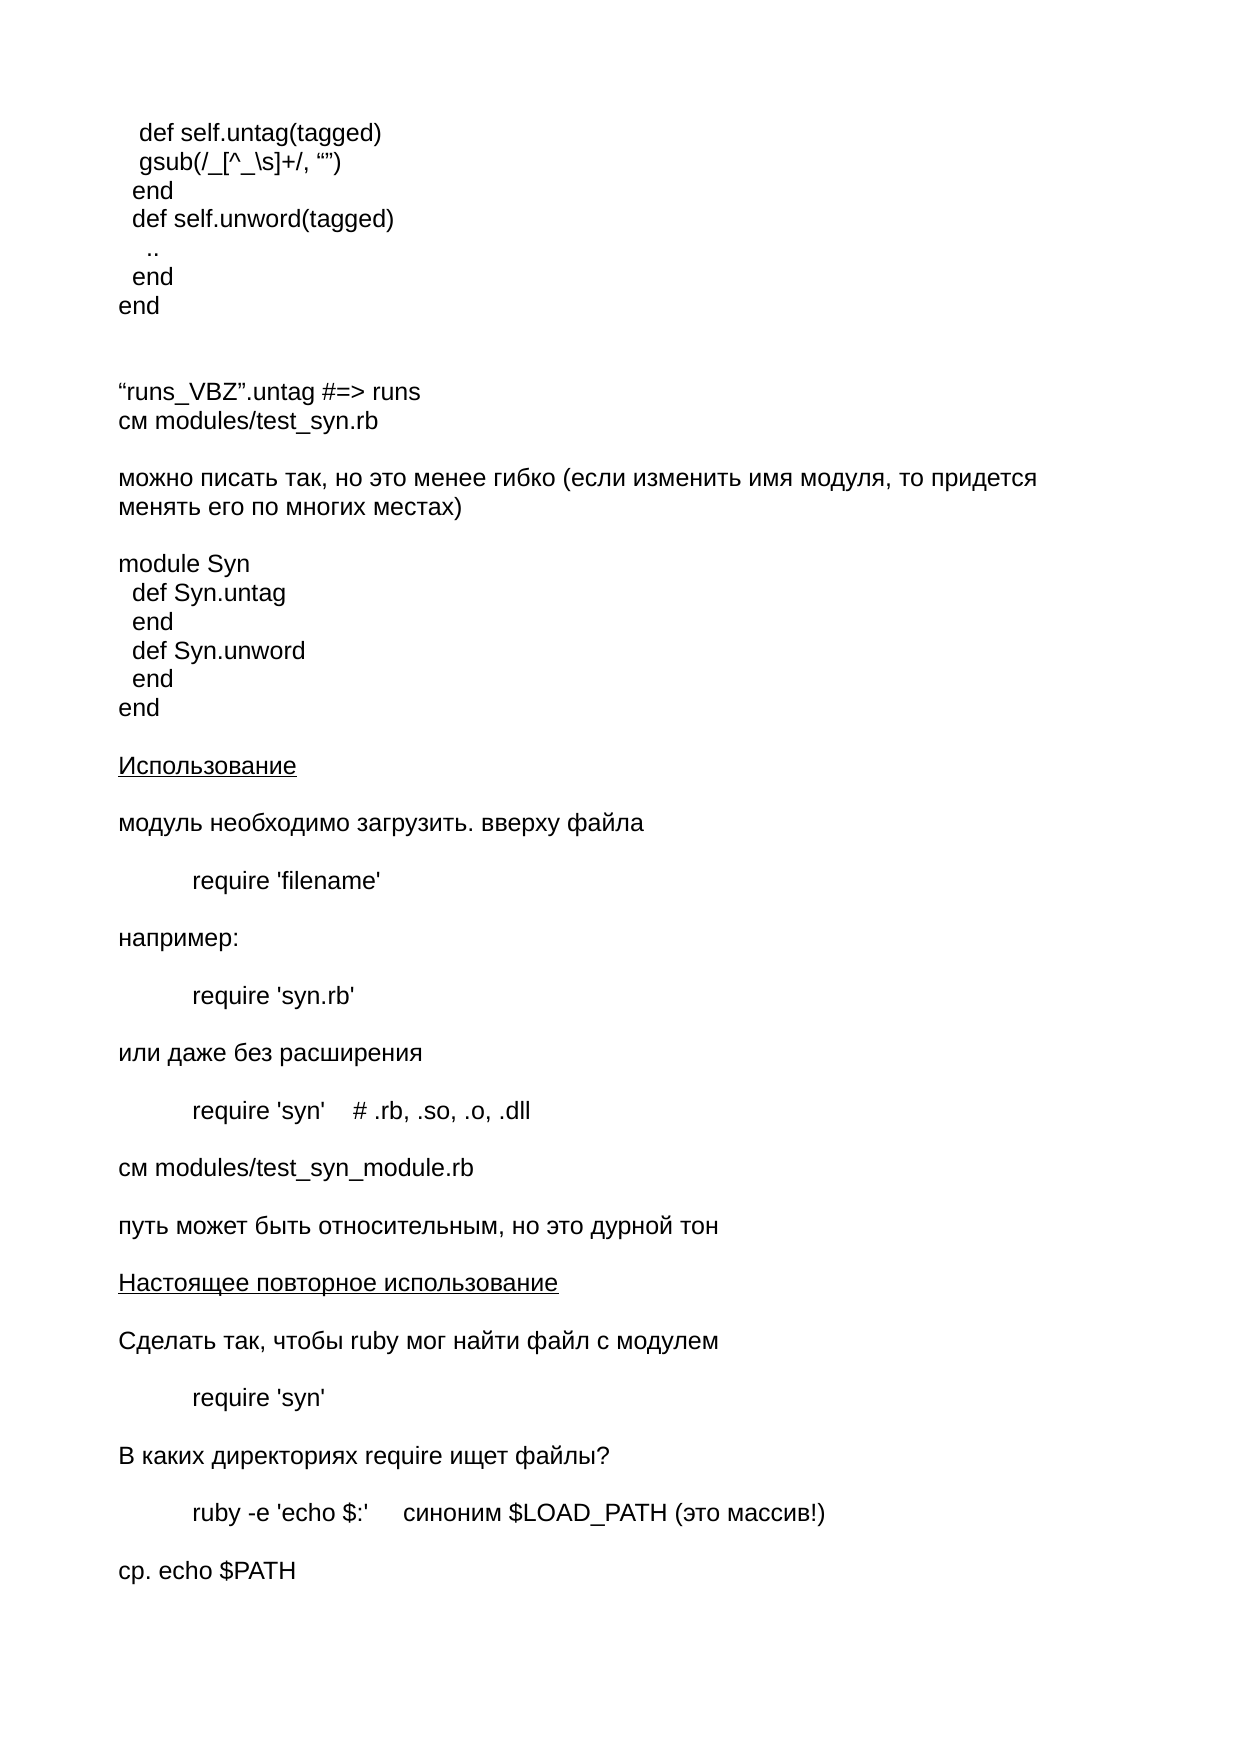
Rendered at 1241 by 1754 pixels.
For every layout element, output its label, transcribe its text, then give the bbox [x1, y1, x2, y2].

text например: [118, 923, 1122, 952]
text end [118, 291, 1122, 319]
text ruby -e 'echo $:' синоним $LOAD_PATH (это массив!) [118, 1498, 1122, 1527]
text def self.unword(tagged) [118, 204, 1122, 233]
text end [118, 664, 1122, 693]
text Использование [118, 751, 1122, 779]
text или даже без расширения [118, 1038, 1122, 1067]
text end [118, 693, 1122, 722]
text require 'syn' [118, 1383, 1122, 1412]
text “runs_VBZ”.untag #=> runs [118, 377, 1122, 406]
text .. [118, 233, 1122, 262]
text ср. echo $PATH [118, 1556, 1122, 1584]
text def Syn.untag [118, 578, 1122, 607]
text можно писать так, но это менее гибко (если изменить имя модуля, то придется менять его по многих местах) [118, 463, 1122, 521]
text end [118, 607, 1122, 636]
text require 'syn.rb' [118, 981, 1122, 1009]
text require 'filename' [118, 866, 1122, 894]
text Сделать так, чтобы ruby мог найти файл с модулем [118, 1326, 1122, 1354]
text def self.untag(tagged) [118, 118, 1122, 147]
text def Syn.unword [118, 636, 1122, 664]
text см modules/test_syn_module.rb [118, 1153, 1122, 1182]
text end [118, 262, 1122, 291]
text модуль необходимо загрузить. вверху файла [118, 808, 1122, 837]
text end [118, 176, 1122, 204]
text путь может быть относительным, но это дурной тон [118, 1211, 1122, 1239]
text gsub(/_[^_\s]+/, “”) [118, 147, 1122, 176]
text module Syn [118, 549, 1122, 578]
text require 'syn' # .rb, .so, .o, .dll [118, 1096, 1122, 1124]
text см modules/test_syn.rb [118, 406, 1122, 434]
text В каких директориях require ищет файлы? [118, 1441, 1122, 1469]
text Настоящее повторное использование [118, 1268, 1122, 1297]
